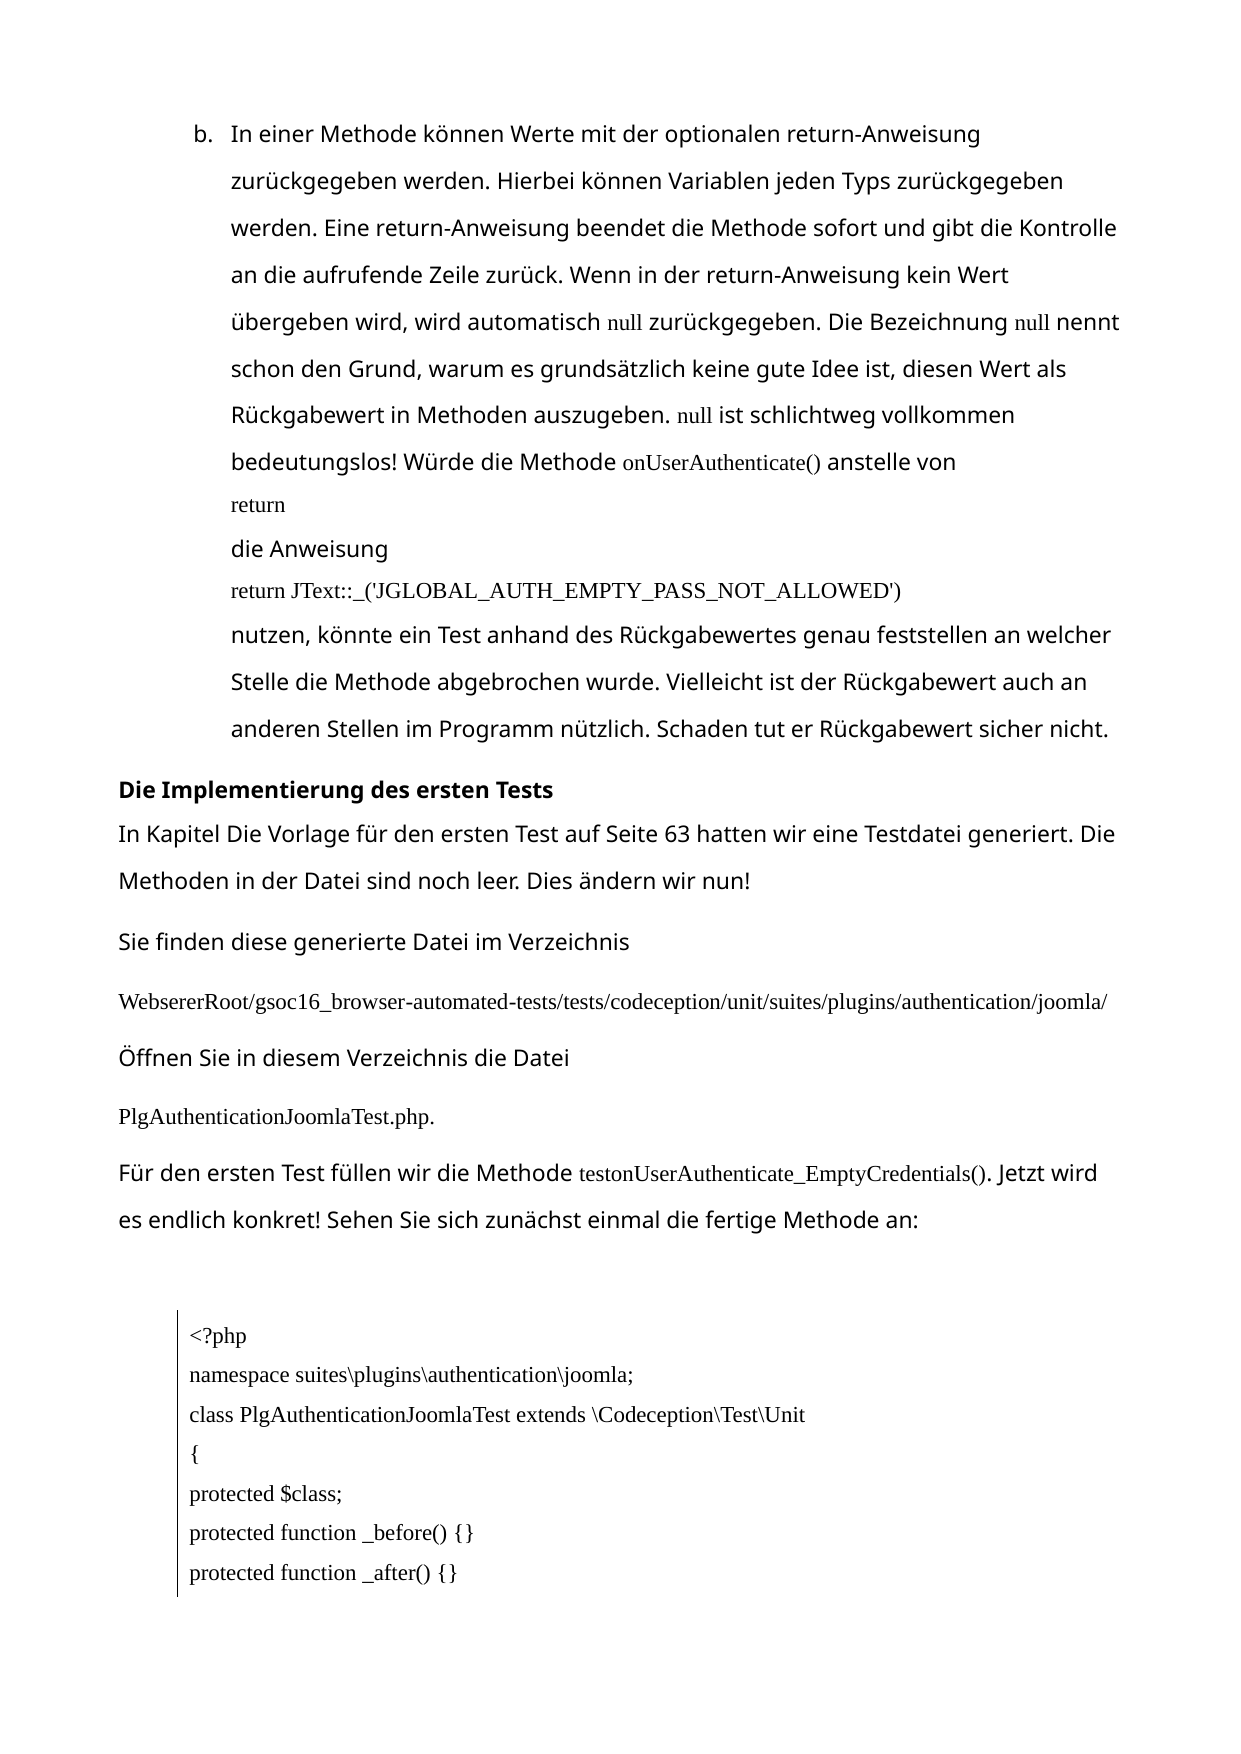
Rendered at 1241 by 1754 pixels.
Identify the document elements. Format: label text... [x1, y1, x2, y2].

text Öffnen Sie in diesem Verzeichnis die Datei [118, 1042, 1122, 1073]
text In Kapitel Die Vorlage für den ersten Test auf Seite 59 hatten wir eine Testdatei generiert. Die Methoden in der Datei sind noch leer. Dies ändern wir nun! [118, 818, 1122, 896]
text <?php namespace suites\plugins\authentication\joomla; class PlgAuthenticationJoomlaTest extends \Codeception\Test\Unit { protected $class; protected function _before() {} protected function _after() {} [178, 1310, 1122, 1597]
text PlgAuthenticationJoomlaTest.php. [118, 1103, 1122, 1129]
text Für den ersten Test füllen wir die Methode testonUserAuthenticate_EmptyCredentials(). Jetzt wird es endlich konkret! Sehen Sie sich zunächst einmal die fertige Methode an: [118, 1157, 1122, 1235]
subtitle Die Implementierung des ersten Tests [118, 774, 1122, 805]
text Sie finden diese generierte Datei im Verzeichnis [118, 926, 1122, 957]
list In einer Methode können Werte mit der optionalen return-Anweisung zurückgegeben werden. Hierbei können Variablen jeden Typs zurückgegeben werden. Eine return-Anweisung beendet die Methode sofort und gibt die Kontrolle an die aufrufende Zeile zurück. Wenn in der return-Anweisung kein Wert übergeben wird, wird automatisch null zurückgegeben. Die Bezeichnung null nennt schon den Grund, warum es grundsätzlich keine gute Idee ist, diesen Wert als Rückgabewert in Methoden auszugeben. null ist schlichtweg vollkommen bedeutungslos! Würde die Methode onUserAuthenticate() anstelle von return die Anweisung return JText::_('JGLOBAL_AUTH_EMPTY_PASS_NOT_ALLOWED') nutzen, könnte ein Test anhand des Rückgabewertes genau feststellen an welcher Stelle die Methode abgebrochen wurde. Vielleicht ist der Rückgabewert auch an anderen Stellen im Programm nützlich. Schaden tut er Rückgabewert sicher nicht. [193, 118, 1122, 744]
text WebsererRoot/gsoc16_browser‑automated‑tests/tests/codeception/unit/suites/plugins/authentication/joomla/ [118, 988, 1122, 1014]
